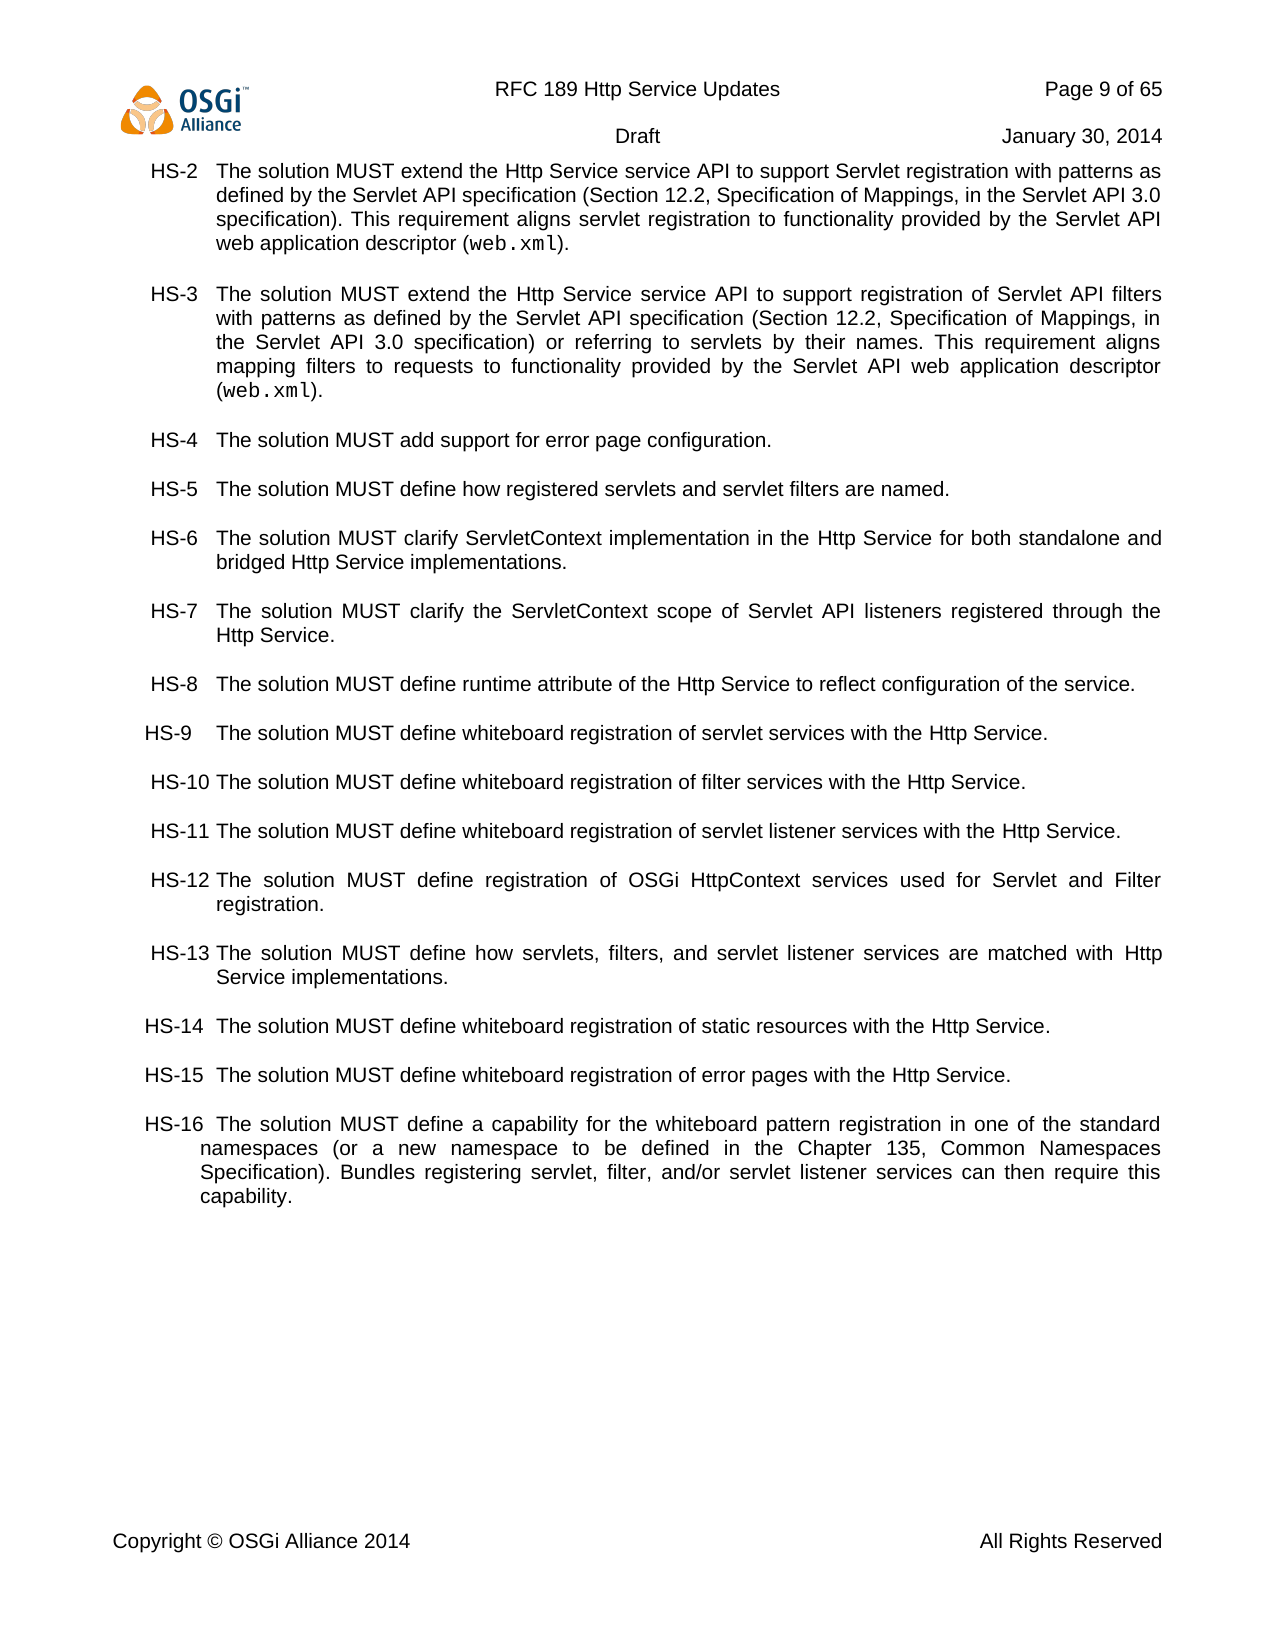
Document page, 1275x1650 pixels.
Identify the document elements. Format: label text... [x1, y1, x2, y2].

list The solution MUST define how servlets, filters, and servlet listener services are matched with Http Service implementations. [150, 941, 1162, 989]
list The solution MUST clarify the ServletContext scope of Servlet API listeners registered through the Http Service. [150, 599, 1162, 647]
list The solution MUST define runtime attribute of the Http Service to reflect configuration of the service. [150, 672, 1162, 696]
picture [113, 78, 257, 142]
list The solution MUST define whiteboard registration of servlet listener services with the Http Service. [150, 819, 1162, 843]
list The solution MUST clarify ServletContext implementation in the Http Service for both standalone and bridged Http Service implementations. [150, 526, 1162, 574]
list The solution MUST define whiteboard registration of error pages with the Http Service. [144, 1063, 1162, 1087]
list The solution MUST extend the Http Service service API to support registration of Servlet API filters with patterns as defined by the Servlet API specification (Section 12.2, Specification of Mappings, in the Servlet API 3.0 specification) or referring to servlets by their names. This requirement aligns mapping filters to requests to functionality provided by the Servlet API web application descriptor (web.xml). [150, 282, 1162, 403]
list The solution MUST define how registered servlets and servlet filters are named. [150, 477, 1162, 501]
list The solution MUST define whiteboard registration of filter services with the Http Service. [150, 770, 1162, 794]
list The solution MUST define whiteboard registration of static resources with the Http Service. [144, 1014, 1162, 1038]
list The solution MUST define a capability for the whiteboard pattern registration in one of the standard namespaces (or a new namespace to be defined in the Chapter 135, Common Namespaces Specification). Bundles registering servlet, filter, and/or servlet listener services can then require this capability. [144, 1112, 1162, 1207]
list The solution MUST extend the Http Service service API to support Servlet registration with patterns as defined by the Servlet API specification (Section 12.2, Specification of Mappings, in the Servlet API 3.0 specification). This requirement aligns servlet registration to functionality provided by the Servlet API web application descriptor (web.xml). [150, 159, 1162, 257]
list The solution MUST define whiteboard registration of servlet services with the Http Service. [144, 721, 1162, 745]
list The solution MUST define registration of OSGi HttpContext services used for Servlet and Filter registration. [150, 868, 1162, 916]
list The solution MUST add support for error page configuration. [150, 428, 1162, 452]
